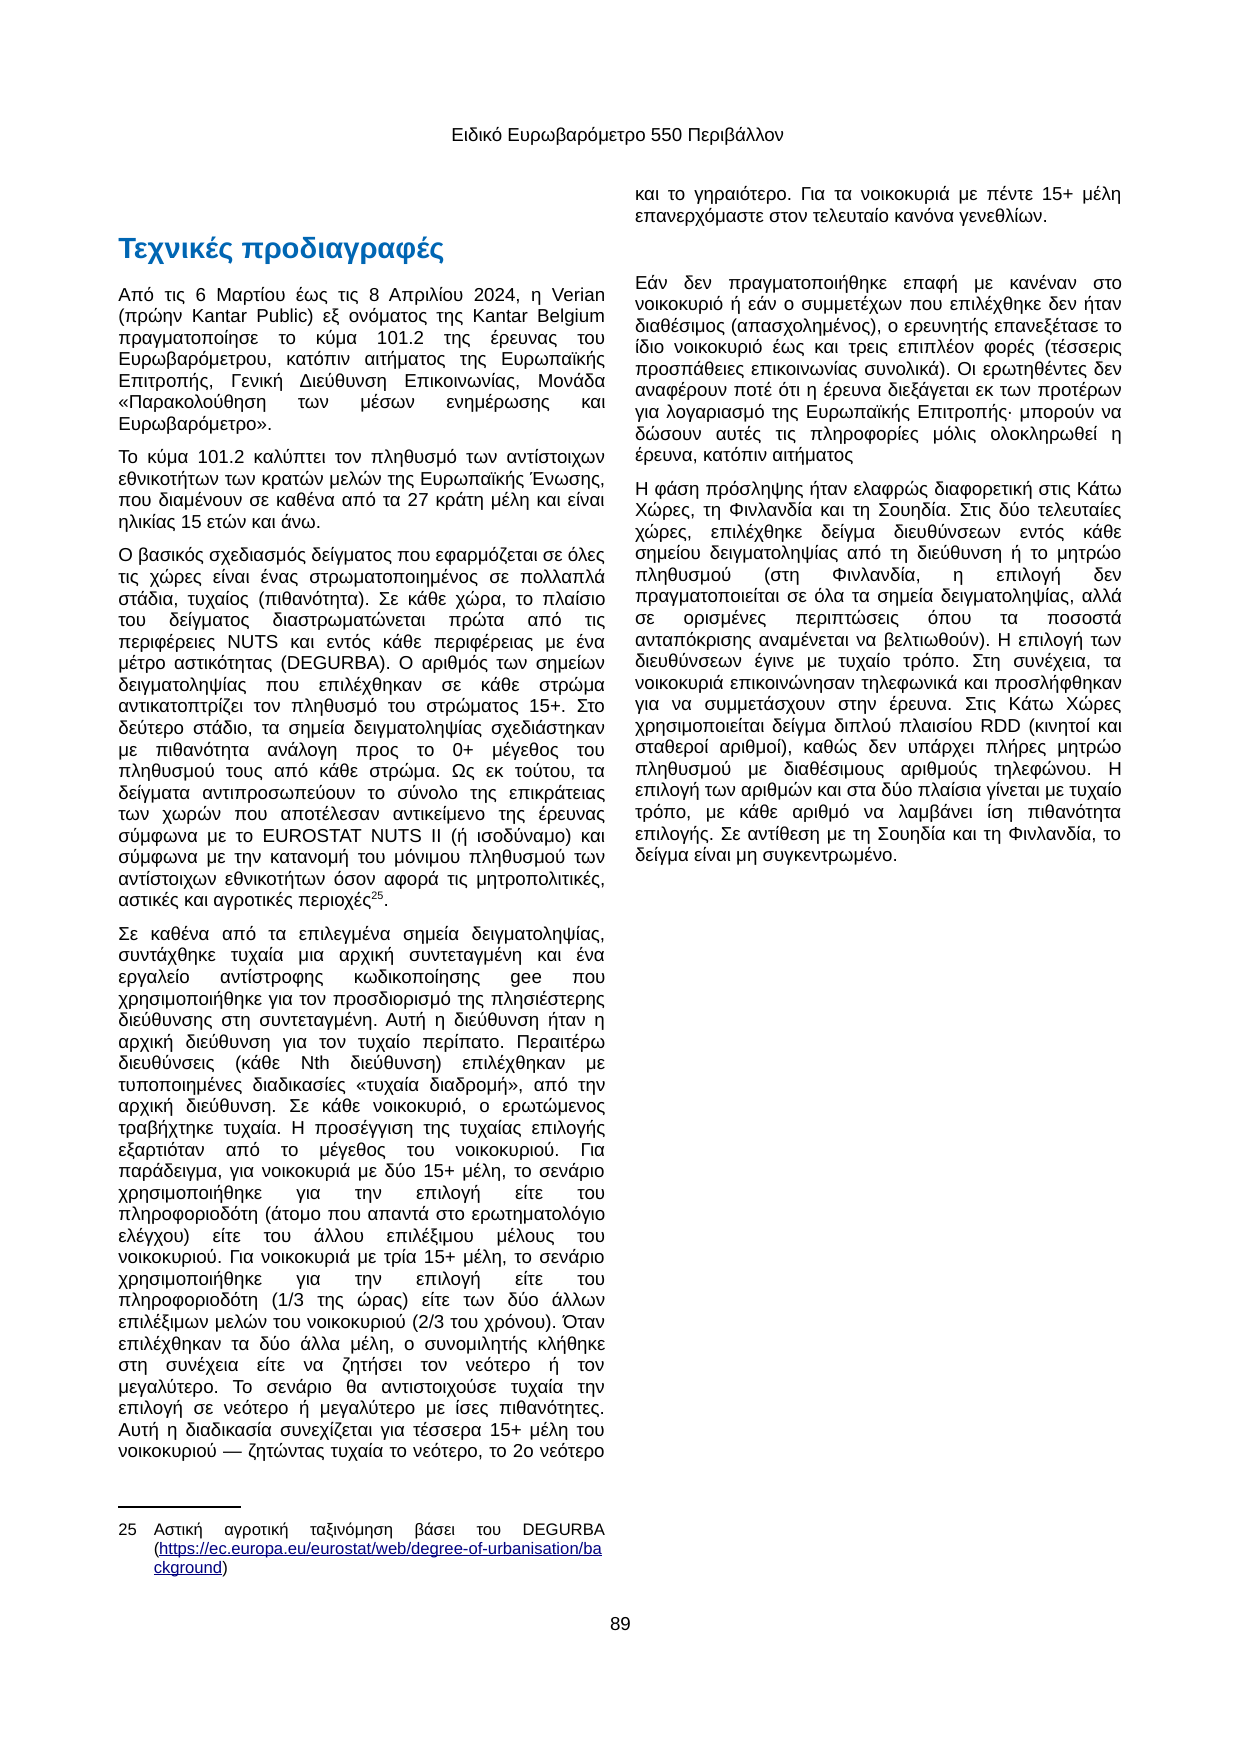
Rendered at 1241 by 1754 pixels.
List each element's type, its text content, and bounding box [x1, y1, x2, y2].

text Εάν δεν πραγματοποιήθηκε επαφή με κανέναν στο νοικοκυριό ή εάν ο συμμετέχων που επιλέχθηκε δεν ήταν διαθέσιμος (απασχολημένος), ο ερευνητής επανεξέτασε το ίδιο νοικοκυριό έως και τρεις επιπλέον φορές (τέσσερις προσπάθειες επικοινωνίας συνολικά). Οι ερωτηθέντες δεν αναφέρουν ποτέ ότι η έρευνα διεξάγεται εκ των προτέρων για λογαριασμό της Ευρωπαϊκής Επιτροπής· μπορούν να δώσουν αυτές τις πληροφορίες μόλις ολοκληρωθεί η έρευνα, κατόπιν αιτήματος [635, 271, 1122, 466]
text και το γηραιότερο. Για τα νοικοκυριά με πέντε 15+ μέλη επανερχόμαστε στον τελευταίο κανόνα γενεθλίων. [635, 183, 1122, 226]
text Η φάση πρόσληψης ήταν ελαφρώς διαφορετική στις Κάτω Χώρες, τη Φινλανδία και τη Σουηδία. Στις δύο τελευταίες χώρες, επιλέχθηκε δείγμα διευθύνσεων εντός κάθε σημείου δειγματοληψίας από τη διεύθυνση ή το μητρώο πληθυσμού (στη Φινλανδία, η επιλογή δεν πραγματοποιείται σε όλα τα σημεία δειγματοληψίας, αλλά σε ορισμένες περιπτώσεις όπου τα ποσοστά ανταπόκρισης αναμένεται να βελτιωθούν). Η επιλογή των διευθύνσεων έγινε με τυχαίο τρόπο. Στη συνέχεια, τα νοικοκυριά επικοινώνησαν τηλεφωνικά και προσλήφθηκαν για να συμμετάσχουν στην έρευνα. Στις Κάτω Χώρες χρησιμοποιείται δείγμα διπλού πλαισίου RDD (κινητοί και σταθεροί αριθμοί), καθώς δεν υπάρχει πλήρες μητρώο πληθυσμού με διαθέσιμους αριθμούς τηλεφώνου. Η επιλογή των αριθμών και στα δύο πλαίσια γίνεται με τυχαίο τρόπο, με κάθε αριθμό να λαμβάνει ίση πιθανότητα επιλογής. Σε αντίθεση με τη Σουηδία και τη Φινλανδία, το δείγμα είναι μη συγκεντρωμένο. [635, 477, 1122, 866]
text Σε καθένα από τα επιλεγμένα σημεία δειγματοληψίας, συντάχθηκε τυχαία μια αρχική συντεταγμένη και ένα εργαλείο αντίστροφης κωδικοποίησης gee που χρησιμοποιήθηκε για τον προσδιορισμό της πλησιέστερης διεύθυνσης στη συντεταγμένη. Αυτή η διεύθυνση ήταν η αρχική διεύθυνση για τον τυχαίο περίπατο. Περαιτέρω διευθύνσεις (κάθε Nth διεύθυνση) επιλέχθηκαν με τυποποιημένες διαδικασίες «τυχαία διαδρομή», από την αρχική διεύθυνση. Σε κάθε νοικοκυριό, ο ερωτώμενος τραβήχτηκε τυχαία. Η προσέγγιση της τυχαίας επιλογής εξαρτιόταν από το μέγεθος του νοικοκυριού. Για παράδειγμα, για νοικοκυριά με δύο 15+ μέλη, το σενάριο χρησιμοποιήθηκε για την επιλογή είτε του πληροφοριοδότη (άτομο που απαντά στο ερωτηματολόγιο ελέγχου) είτε του άλλου επιλέξιμου μέλους του νοικοκυριού. Για νοικοκυριά με τρία 15+ μέλη, το σενάριο χρησιμοποιήθηκε για την επιλογή είτε του πληροφοριοδότη (1/3 της ώρας) είτε των δύο άλλων επιλέξιμων μελών του νοικοκυριού (2/3 του χρόνου). Όταν επιλέχθηκαν τα δύο άλλα μέλη, ο συνομιλητής κλήθηκε στη συνέχεια είτε να ζητήσει τον νεότερο ή τον μεγαλύτερο. Το σενάριο θα αντιστοιχούσε τυχαία την επιλογή σε νεότερο ή μεγαλύτερο με ίσες πιθανότητες. Αυτή η διαδικασία συνεχίζεται για τέσσερα 15+ μέλη του νοικοκυριού — ζητώντας τυχαία το νεότερο, το 2ο νεότερο [118, 923, 605, 1462]
text Ο βασικός σχεδιασμός δείγματος που εφαρμόζεται σε όλες τις χώρες είναι ένας στρωματοποιημένος σε πολλαπλά στάδια, τυχαίος (πιθανότητα). Σε κάθε χώρα, το πλαίσιο του δείγματος διαστρωματώνεται πρώτα από τις περιφέρειες NUTS και εντός κάθε περιφέρειας με ένα μέτρο αστικότητας (DEGURBA). Ο αριθμός των σημείων δειγματοληψίας που επιλέχθηκαν σε κάθε στρώμα αντικατοπτρίζει τον πληθυσμό του στρώματος 15+. Στο δεύτερο στάδιο, τα σημεία δειγματοληψίας σχεδιάστηκαν με πιθανότητα ανάλογη προς το 0+ μέγεθος του πληθυσμού τους από κάθε στρώμα. Ως εκ τούτου, τα δείγματα αντιπροσωπεύουν το σύνολο της επικράτειας των χωρών που αποτέλεσαν αντικείμενο της έρευνας σύμφωνα με το EUROSTAT NUTS II (ή ισοδύναμο) και σύμφωνα με την κατανομή του μόνιμου πληθυσμού των αντίστοιχων εθνικοτήτων όσον αφορά τις μητροπολιτικές, αστικές και αγροτικές περιοχές. [118, 544, 605, 911]
text Από τις 6 Μαρτίου έως τις 8 Απριλίου 2024, η Verian (πρώην Kantar Public) εξ ονόματος της Kantar Belgium πραγματοποίησε το κύμα 101.2 της έρευνας του Ευρωβαρόμετρου, κατόπιν αιτήματος της Ευρωπαϊκής Επιτροπής, Γενική Διεύθυνση Επικοινωνίας, Μονάδα «Παρακολούθηση των μέσων ενημέρωσης και Ευρωβαρόμετρο». [118, 283, 605, 434]
text Το κύμα 101.2 καλύπτει τον πληθυσμό των αντίστοιχων εθνικοτήτων των κρατών μελών της Ευρωπαϊκής Ένωσης, που διαμένουν σε καθένα από τα 27 κράτη μέλη και είναι ηλικίας 15 ετών και άνω. [118, 446, 605, 532]
subtitle Τεχνικές προδιαγραφές [118, 231, 605, 265]
text Αστική αγροτική ταξινόμηση βάσει του DEGURBA (https://ec.europa.eu/eurostat/web/degree-of-urbanisation/background) [118, 1519, 605, 1577]
